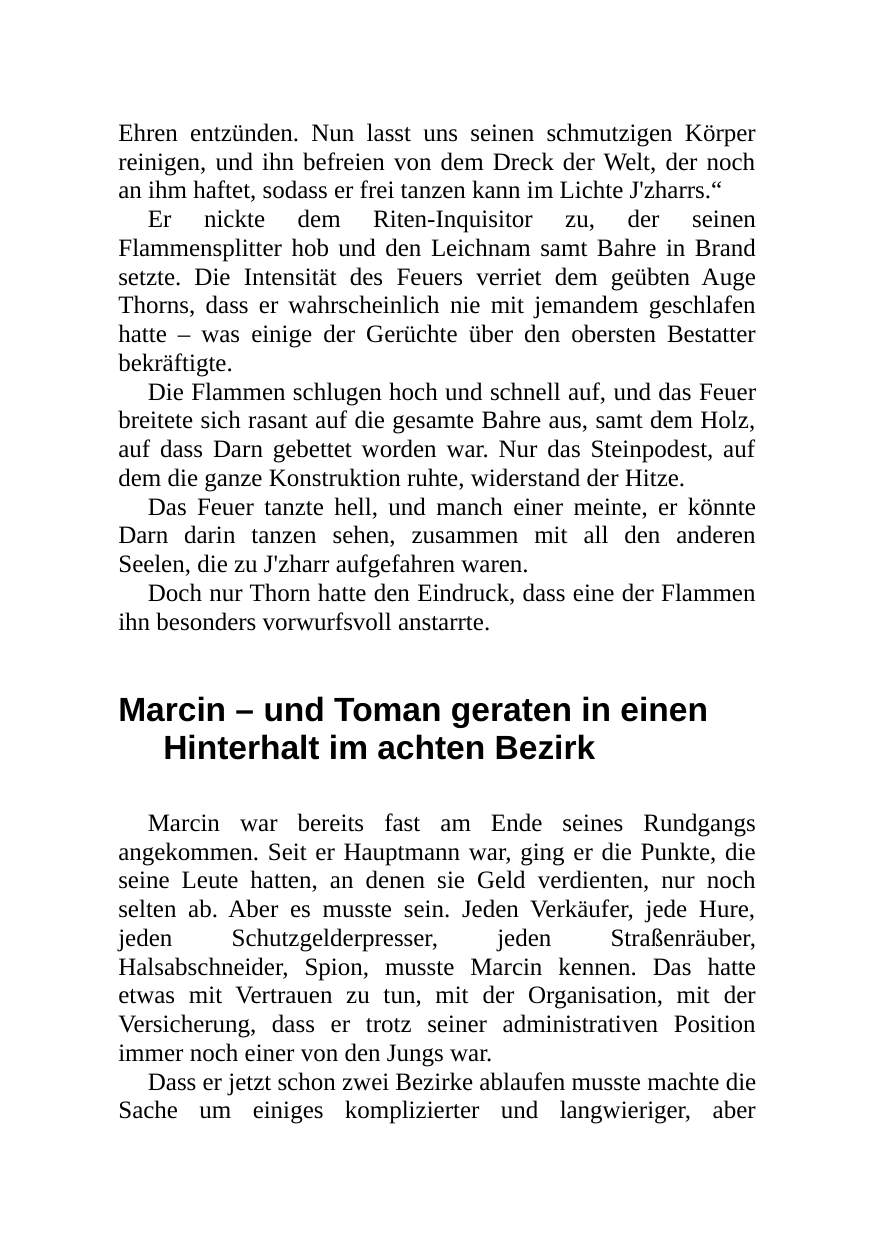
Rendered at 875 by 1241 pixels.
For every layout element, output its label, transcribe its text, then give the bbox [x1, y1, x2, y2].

text Dass er jetzt schon zwei Bezirke ablaufen musste machte die Sache um einiges komplizierter und langwieriger, aber [118, 1067, 756, 1124]
text Er nickte dem Riten-Inquisitor zu, der seinen Flammensplitter hob und den Leichnam samt Bahre in Brand setzte. Die Intensität des Feuers verriet dem geübten Auge Thorns, dass er wahrscheinlich nie mit jemandem geschlafen hatte – was einige der Gerüchte über den obersten Bestatter bekräftigte. [118, 204, 756, 377]
text Das Feuer tanzte hell, und manch einer meinte, er könnte Darn darin tanzen sehen, zusammen mit all den anderen Seelen, die zu J'zharr aufgefahren waren. [118, 492, 756, 578]
text Marcin war bereits fast am Ende seines Rundgangs angekommen. Seit er Hauptmann war, ging er die Punkte, die seine Leute hatten, an denen sie Geld verdienten, nur noch selten ab. Aber es musste sein. Jeden Verkäufer, jede Hure, jeden Schutzgelderpresser, jeden Straßenräuber, Halsabschneider, Spion, musste Marcin kennen. Das hatte etwas mit Vertrauen zu tun, mit der Organisation, mit der Versicherung, dass er trotz seiner administrativen Position immer noch einer von den Jungs war. [118, 808, 756, 1067]
text Ehren entzünden. Nun lasst uns seinen schmutzigen Körper reinigen, und ihn befreien von dem Dreck der Welt, der noch an ihm haftet, sodass er frei tanzen kann im Lichte J'zharrs.“ [118, 118, 756, 204]
subtitle Marcin – und Toman geraten in einen Hinterhalt im achten Bezirk [118, 689, 756, 767]
text Doch nur Thorn hatte den Eindruck, dass eine der Flammen ihn besonders vorwurfsvoll anstarrte. [118, 578, 756, 636]
text Die Flammen schlugen hoch und schnell auf, und das Feuer breitete sich rasant auf die gesamte Bahre aus, samt dem Holz, auf dass Darn gebettet worden war. Nur das Steinpodest, auf dem die ganze Konstruktion ruhte, widerstand der Hitze. [118, 377, 756, 492]
